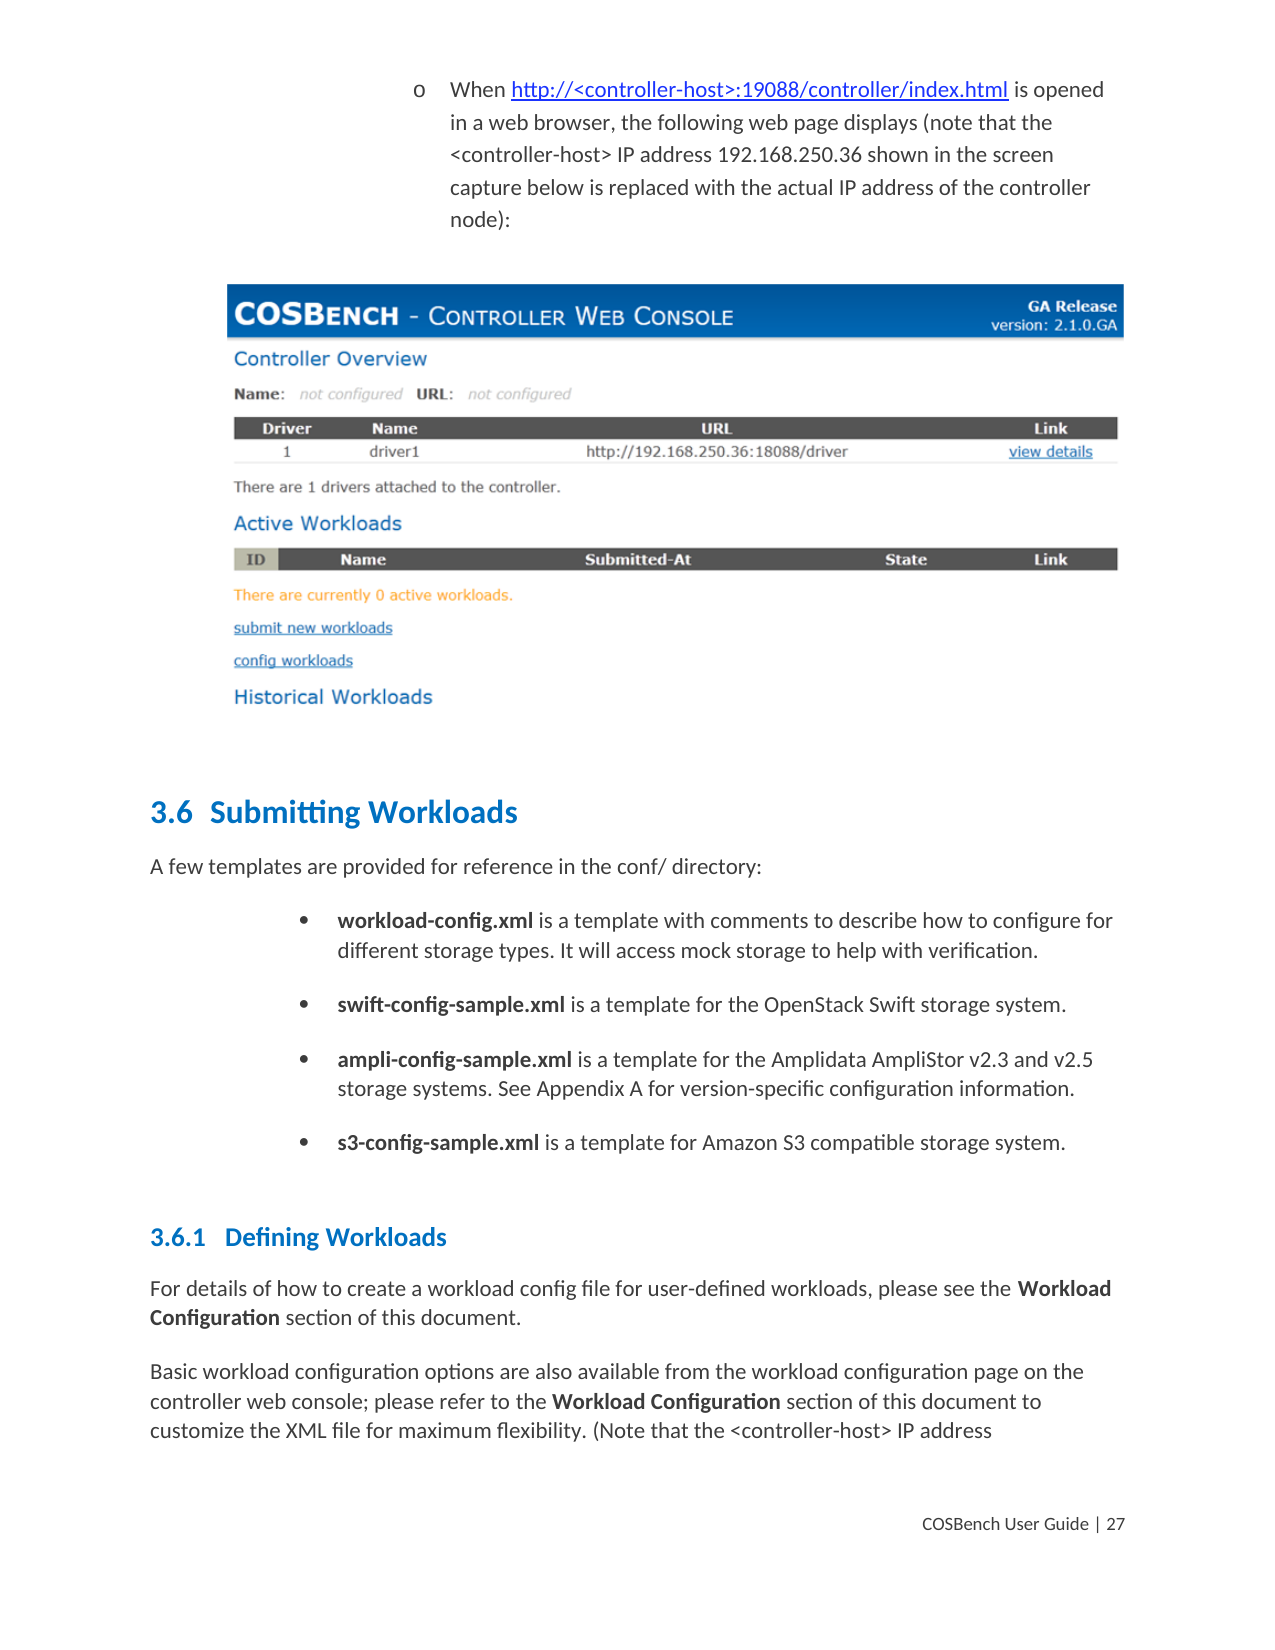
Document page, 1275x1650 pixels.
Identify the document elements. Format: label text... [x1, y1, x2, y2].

text A few templates are provided for reference in the conf/ directory: [150, 852, 1125, 880]
list swift-config-sample.xml is a template for the OpenStack Swift storage system. [300, 990, 1125, 1018]
text For details of how to create a workload config file for user-defined workloads, please see the Workload Configuration section of this document. [150, 1274, 1125, 1331]
list ampli-config-sample.xml is a template for the Amplidata AmpliStor v2.3 and v2.5 storage systems. See Appendix A for version-specific configuration information. [300, 1045, 1125, 1102]
subtitle Submitting Workloads [150, 791, 1125, 831]
subtitle Defining Workloads [150, 1220, 1125, 1253]
text Basic workload configuration options are also available from the workload configuration page on the controller web console; please refer to the Workload Configuration section of this document to customize the XML file for maximum flexibility. (Note that the <controller-host> IP address [150, 1357, 1125, 1444]
list workload-config.xml is a template with comments to describe how to configure for different storage types. It will access mock storage to help with verification. [300, 907, 1125, 964]
list When http://<controller-host>:19088/controller/index.html is opened in a web browser, the following web page displays (note that the <controller-host> IP address 192.168.250.36 shown in the screen capture below is replaced with the actual IP address of the controller node): [412, 75, 1125, 233]
list s3-config-sample.xml is a template for Amazon S3 compatible storage system. [300, 1128, 1125, 1156]
